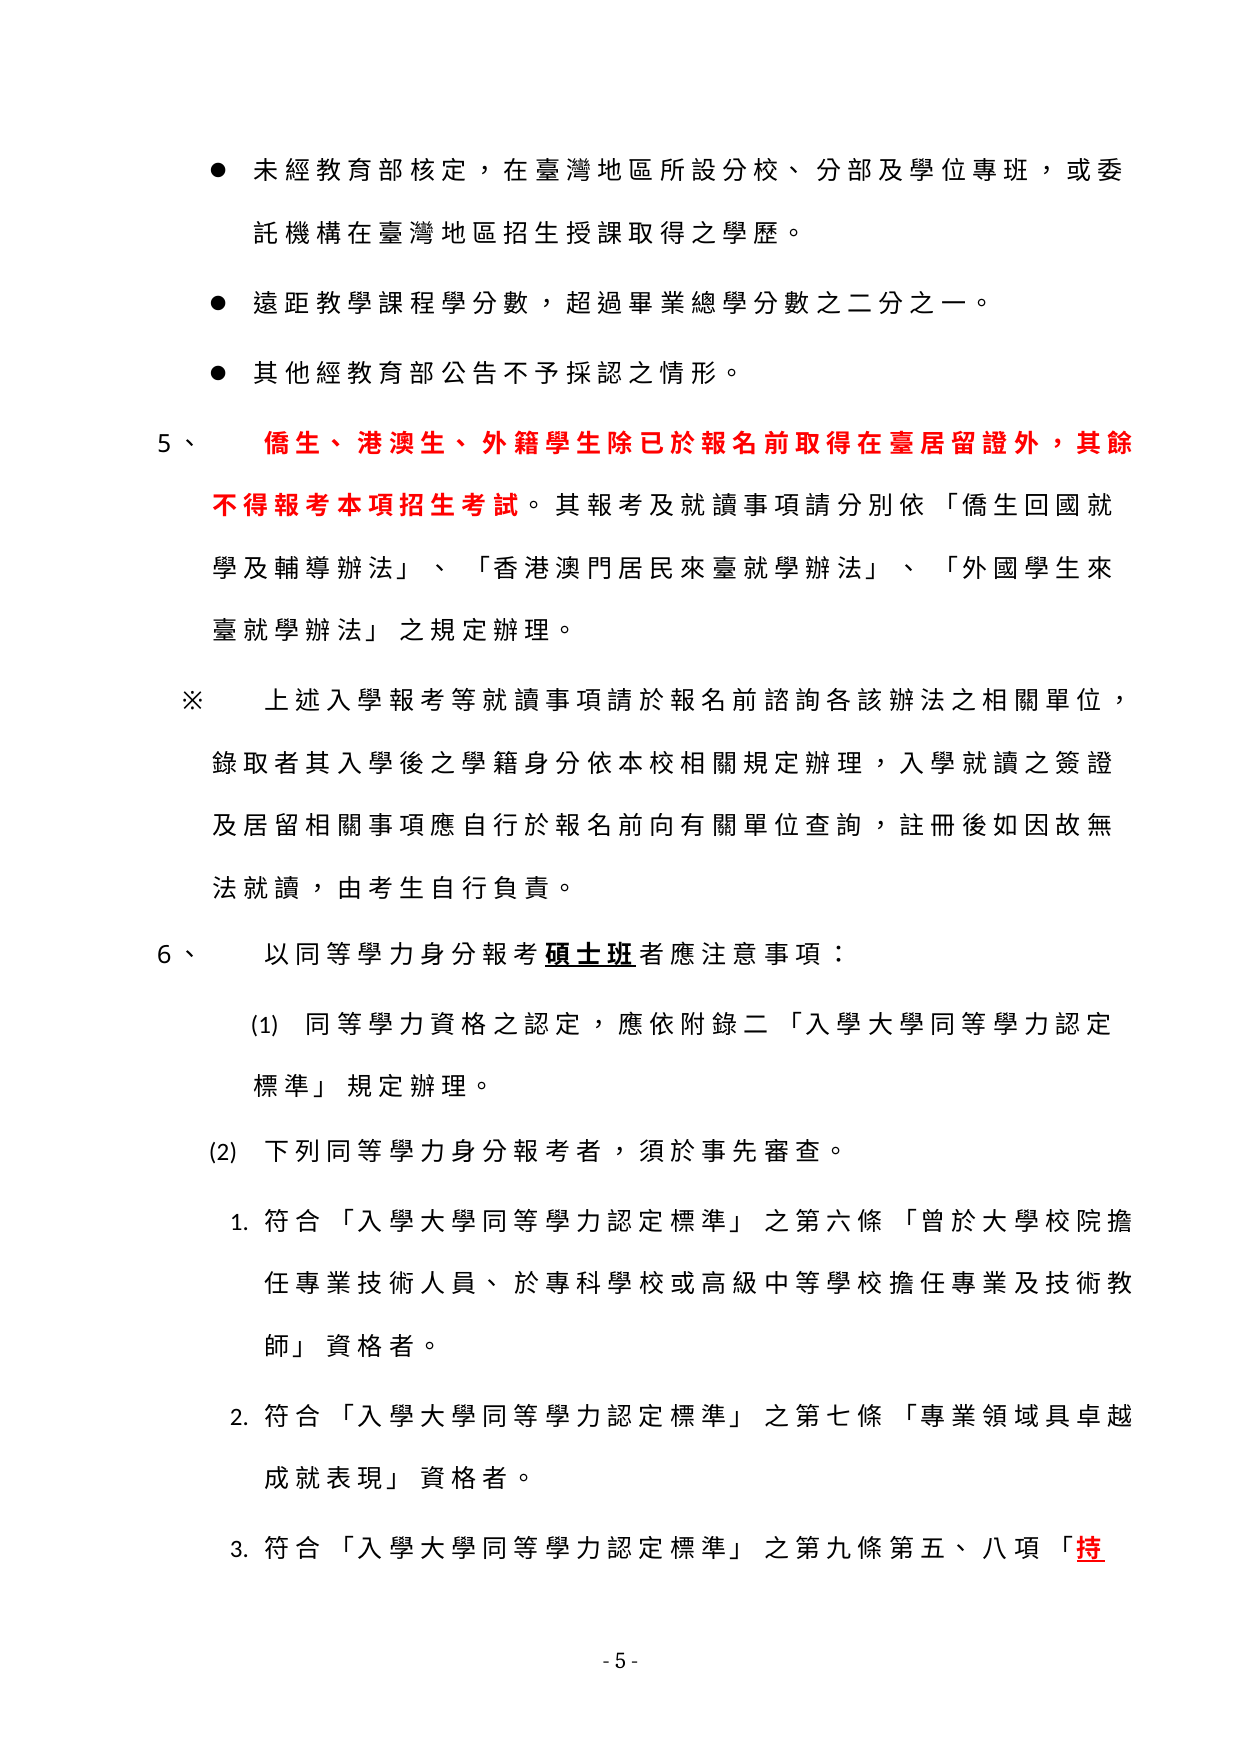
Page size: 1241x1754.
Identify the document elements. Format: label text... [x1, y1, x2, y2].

list 符合「入學大學同等學力認定標準」之第七條「專業領域具卓越成就表現」資格者。 [223, 1373, 1136, 1498]
list 未經教育部核定，在臺灣地區所設分校、分部及學位專班，或委託機構在臺灣地區招生授課取得之學歷。 [204, 127, 1136, 252]
list 符合「入學大學同等學力認定標準」之第九條第五、八項「持 [223, 1505, 1136, 1568]
list 同等學力資格之認定，應依附錄二「入學大學同等學力認定標準」規定辦理。 [245, 981, 1136, 1106]
list 以同等學力身分報考碩士班者應注意事項： [154, 911, 1136, 973]
list 符合「入學大學同等學力認定標準」之第六條「曾於大學校院擔任專業技術人員、於專科學校或高級中等學校擔任專業及技術教師」資格者。 [223, 1178, 1136, 1365]
list 上述入學報考等就讀事項請於報名前諮詢各該辦法之相關單位，錄取者其入學後之學籍身分依本校相關規定辦理，入學就讀之簽證及居留相關事項應自行於報名前向有關單位查詢，註冊後如因故無法就讀，由考生自行負責。 [175, 657, 1136, 907]
list 下列同等學力身分報考者，須於事先審查。 [204, 1108, 1136, 1170]
list 其他經教育部公告不予採認之情形。 [204, 329, 1136, 392]
list 遠距教學課程學分數，超過畢業總學分數之二分之一。 [204, 259, 1136, 322]
list 僑生、港澳生、外籍學生除已於報名前取得在臺居留證外，其餘不得報考本項招生考試。其報考及就讀事項請分別依「僑生回國就學及輔導辦法」、「香港澳門居民來臺就學辦法」、「外國學生來臺就學辦法」之規定辦理。 [154, 399, 1136, 649]
